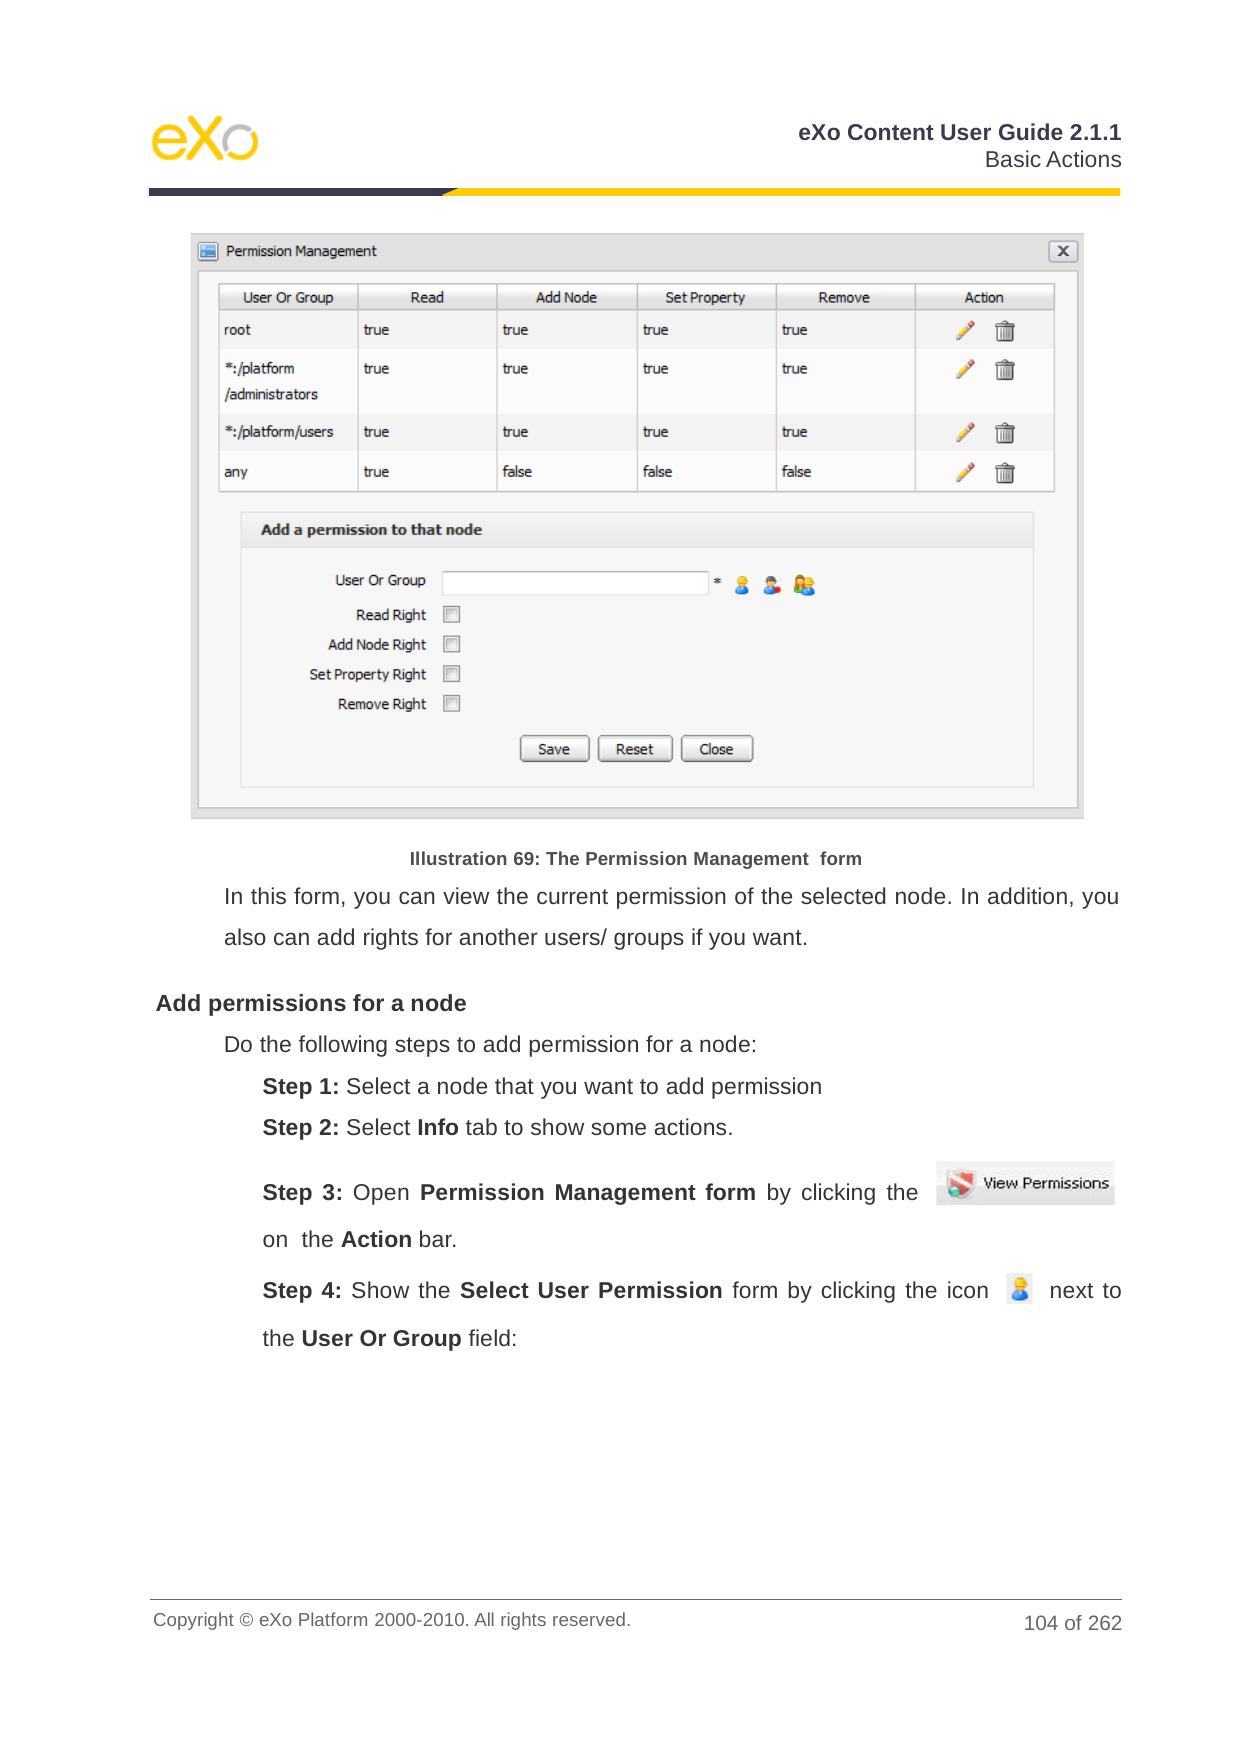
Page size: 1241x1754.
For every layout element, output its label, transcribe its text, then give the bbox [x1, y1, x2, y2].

picture [1006, 1273, 1033, 1304]
picture [190, 233, 1085, 819]
subtitle Add permissions for a node [150, 989, 1122, 1016]
picture [148, 188, 1121, 196]
text Do the following steps to add permission for a node: [150, 1029, 1122, 1058]
text Illustration 70: The Permission Management form [166, 845, 1106, 869]
picture [152, 115, 259, 161]
list Step 2: Select Info tab to show some actions. [225, 1113, 1122, 1140]
text In this form, you can view the current permission of the selected node. In addition, you also can add rights for another users/ groups if you want. [166, 845, 1122, 950]
list Step 4: Show the Select User Permission form by clicking the icon next to the User Or Group field: [225, 1266, 1122, 1351]
list Step 3: Open Permission Management form by clicking the on the Action bar. [225, 1176, 1122, 1252]
list Step 1: Select a node that you want to add permission [225, 1072, 1122, 1099]
picture [936, 1161, 1115, 1205]
